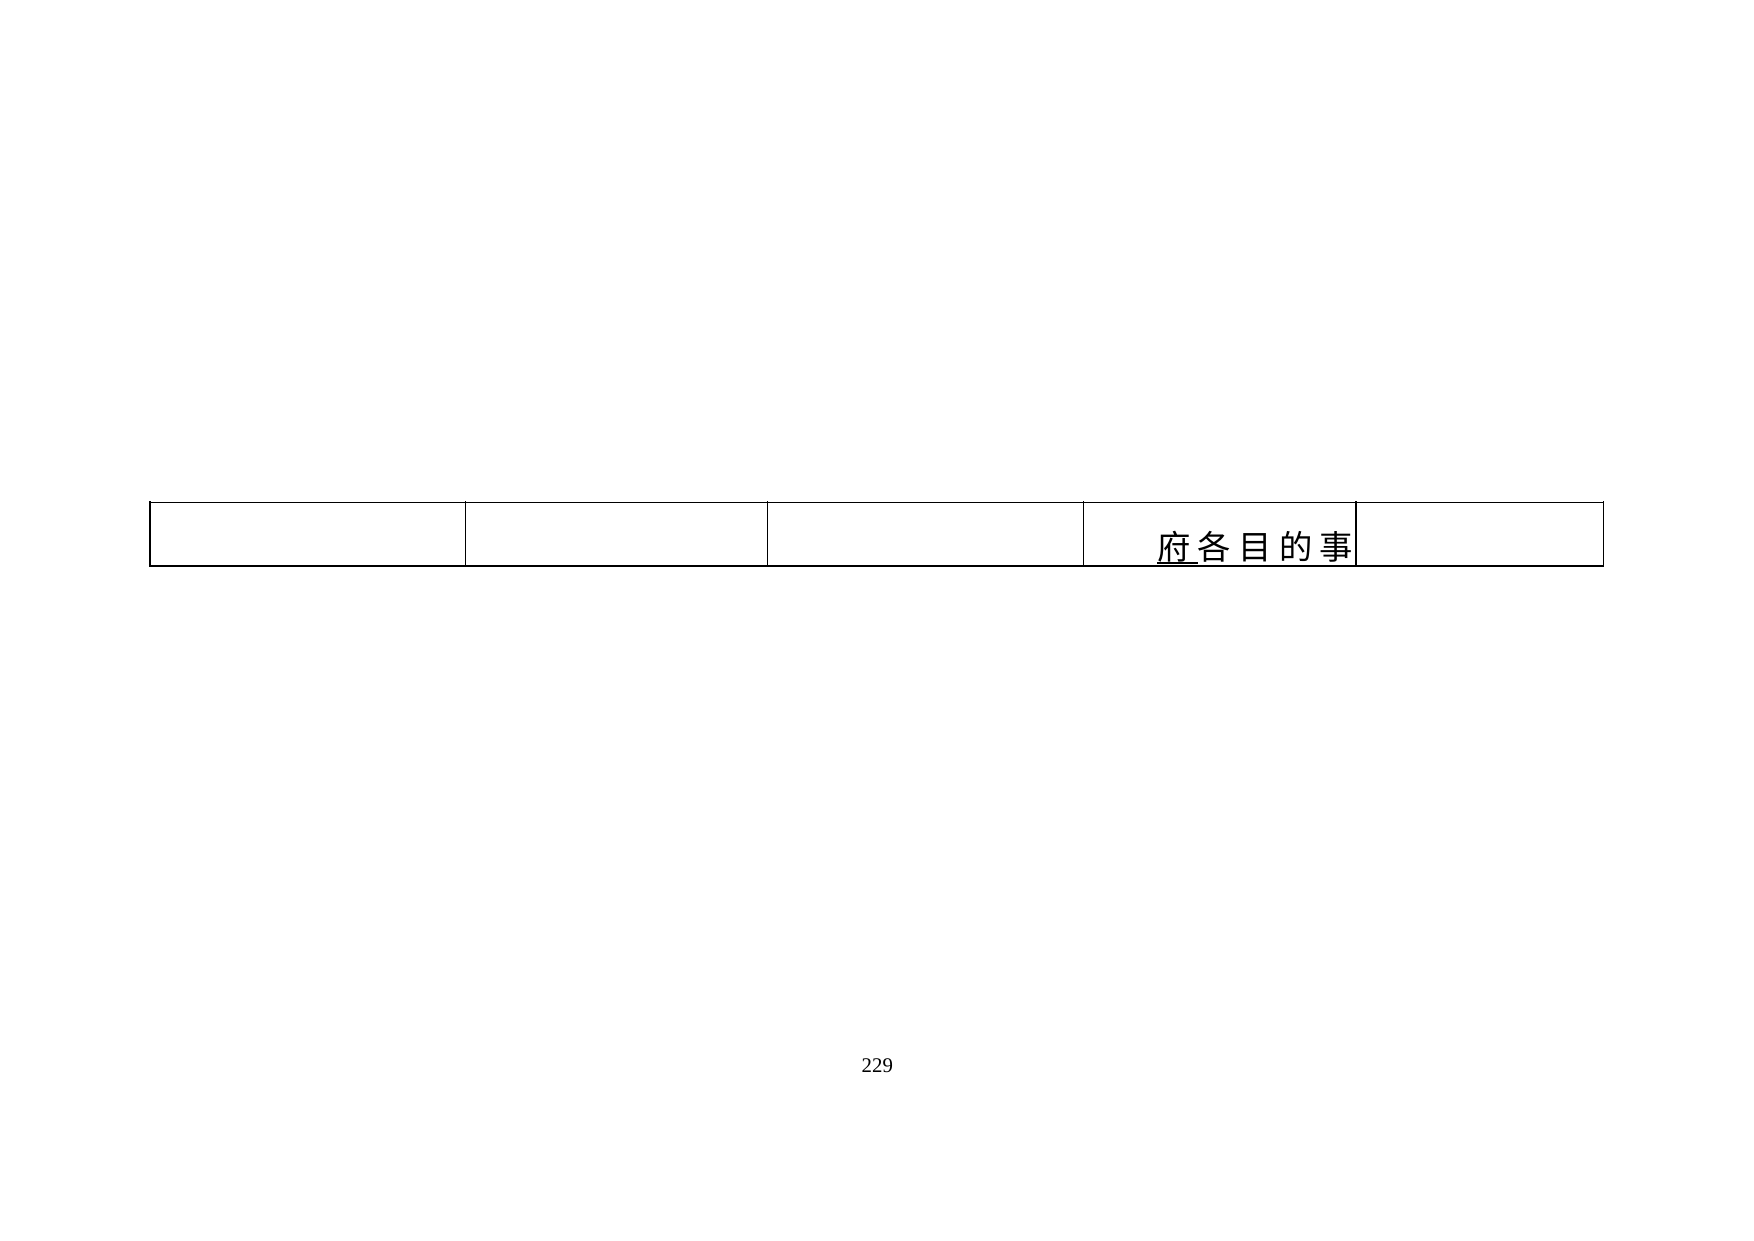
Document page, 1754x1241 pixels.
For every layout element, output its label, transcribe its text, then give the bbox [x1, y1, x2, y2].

table_cell 府各目的事 [1084, 503, 1355, 565]
table_cell [1357, 503, 1603, 565]
table_cell [768, 503, 1083, 565]
table_cell [151, 503, 465, 565]
table_cell [466, 503, 767, 565]
